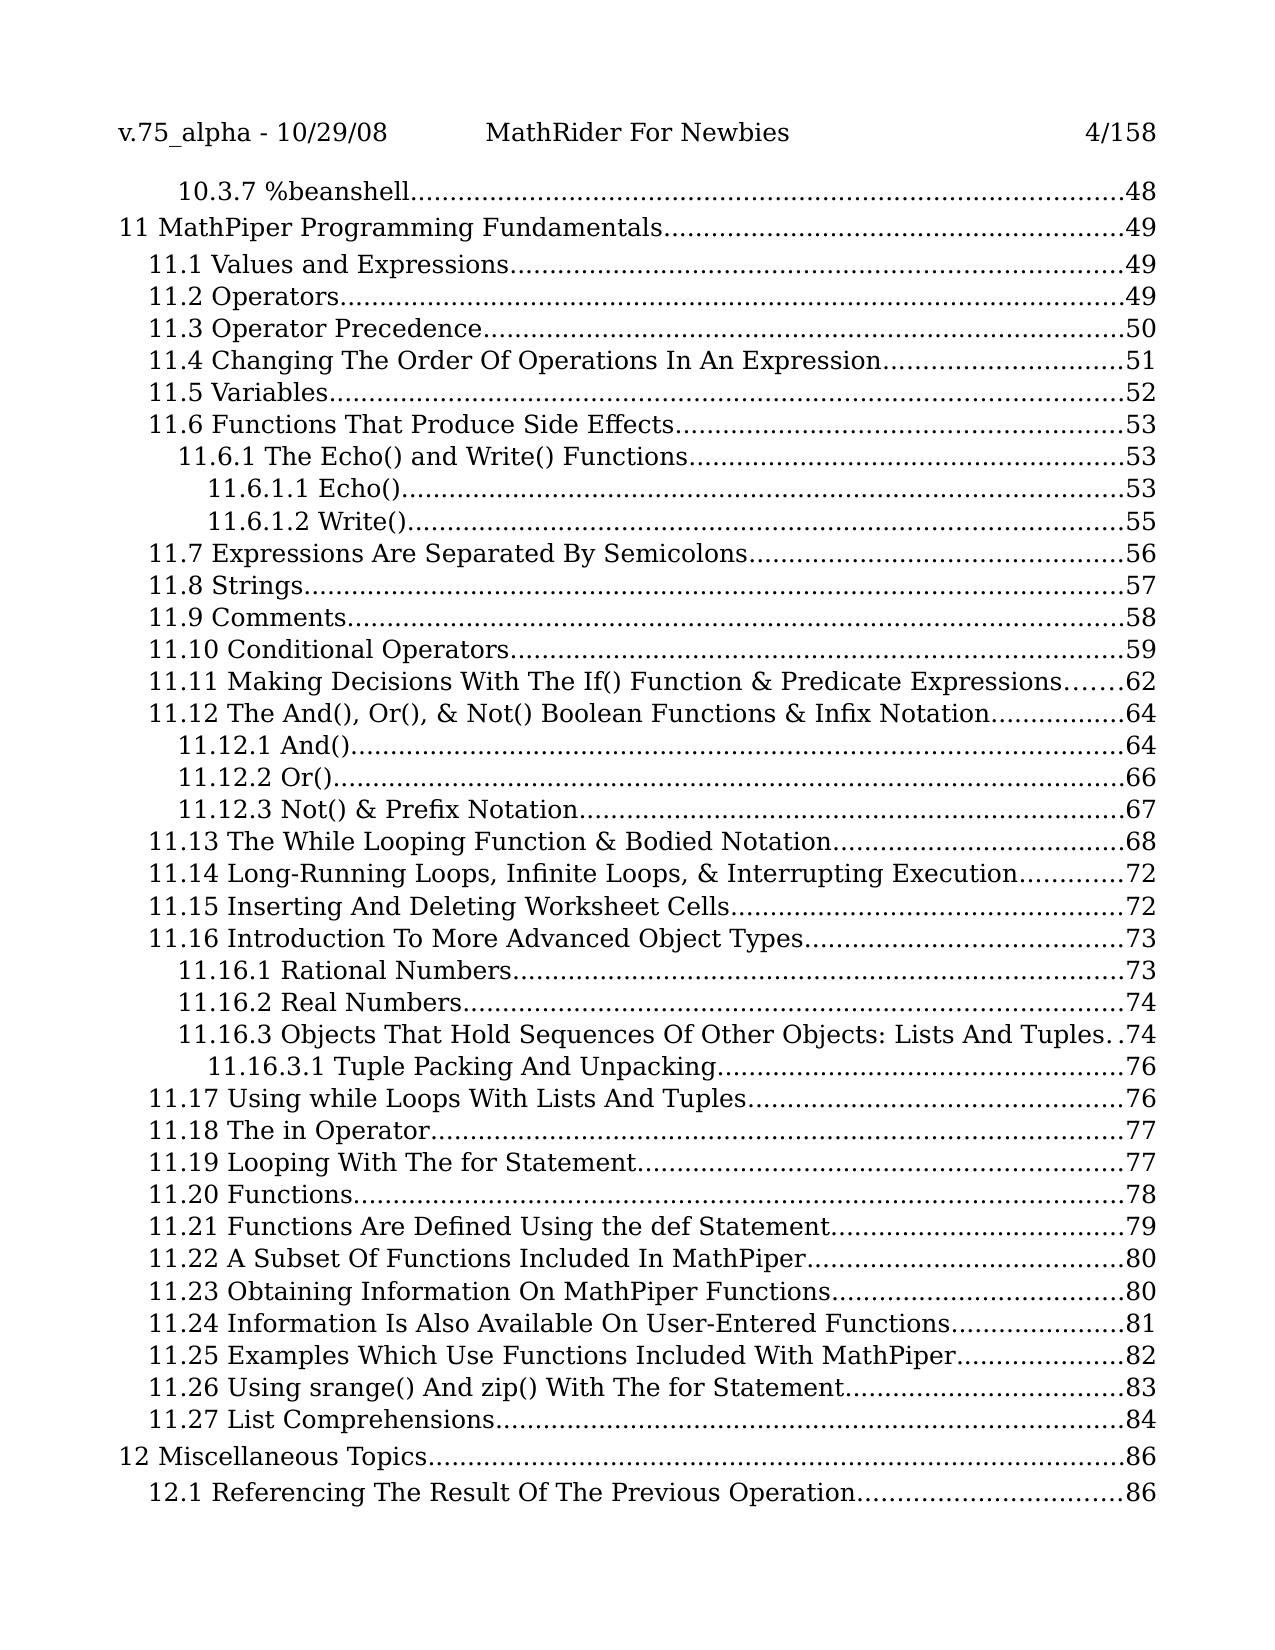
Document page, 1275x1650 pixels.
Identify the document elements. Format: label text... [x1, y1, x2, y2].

text 11.17 Using while Loops With Lists And Tuples 76 [148, 1084, 1157, 1113]
text 11.16.2 Real Numbers 74 [177, 988, 1157, 1017]
text 11.9 Comments 58 [148, 603, 1157, 632]
text 11.18 The in Operator 77 [148, 1116, 1157, 1146]
text 11.20 Functions 78 [148, 1181, 1157, 1210]
text 11 MathPiper Programming Fundamentals 49 [118, 213, 1157, 243]
text 11.25 Examples Which Use Functions Included With MathPiper 82 [148, 1341, 1157, 1370]
text 11.23 Obtaining Information On MathPiper Functions 80 [148, 1277, 1157, 1306]
text 11.5 Variables 52 [148, 378, 1157, 408]
text 11.14 Long-Running Loops, Infinite Loops, & Interrupting Execution 72 [148, 860, 1157, 889]
text 11.6.1.1 Echo() 53 [207, 475, 1157, 504]
text 11.1 Values and Expressions 49 [148, 250, 1157, 279]
text 11.27 List Comprehensions 84 [148, 1405, 1157, 1434]
text 11.15 Inserting And Deleting Worksheet Cells 72 [148, 892, 1157, 921]
text 11.11 Making Decisions With The If() Function & Predicate Expressions 62 [148, 667, 1157, 696]
text 11.12 The And(), Or(), & Not() Boolean Functions & Infix Notation 64 [148, 699, 1157, 728]
text 11.10 Conditional Operators 59 [148, 635, 1157, 664]
text 11.2 Operators 49 [148, 282, 1157, 311]
text 11.16.3.1 Tuple Packing And Unpacking 76 [207, 1052, 1157, 1081]
text 12.1 Referencing The Result Of The Previous Operation 86 [148, 1478, 1157, 1508]
text 11.24 Information Is Also Available On User-Entered Functions 81 [148, 1309, 1157, 1338]
text 11.26 Using srange() And zip() With The for Statement 83 [148, 1373, 1157, 1402]
text 11.16 Introduction To More Advanced Object Types 73 [148, 924, 1157, 953]
text 11.12.3 Not() & Prefix Notation 67 [177, 796, 1157, 825]
text 11.12.1 And() 64 [177, 731, 1157, 761]
text 11.16.3 Objects That Hold Sequences Of Other Objects: Lists And Tuples 74 [177, 1020, 1157, 1049]
text 11.21 Functions Are Defined Using the def Statement 79 [148, 1213, 1157, 1242]
text 11.12.2 Or() 66 [177, 763, 1157, 793]
text 11.6.1.2 Write() 55 [207, 507, 1157, 536]
text 11.6 Functions That Produce Side Effects 53 [148, 411, 1157, 440]
text 12 Miscellaneous Topics 86 [118, 1442, 1157, 1471]
text 11.19 Looping With The for Statement 77 [148, 1148, 1157, 1178]
text 11.3 Operator Precedence 50 [148, 314, 1157, 343]
text 11.22 A Subset Of Functions Included In MathPiper 80 [148, 1245, 1157, 1274]
text 11.8 Strings 57 [148, 571, 1157, 600]
text 11.7 Expressions Are Separated By Semicolons 56 [148, 539, 1157, 568]
text 10.3.7 %beanshell 48 [177, 177, 1157, 206]
text 11.6.1 The Echo() and Write() Functions 53 [177, 443, 1157, 472]
text 11.13 The While Looping Function & Bodied Notation 68 [148, 828, 1157, 857]
text 11.16.1 Rational Numbers 73 [177, 956, 1157, 985]
text 11.4 Changing The Order Of Operations In An Expression 51 [148, 346, 1157, 376]
